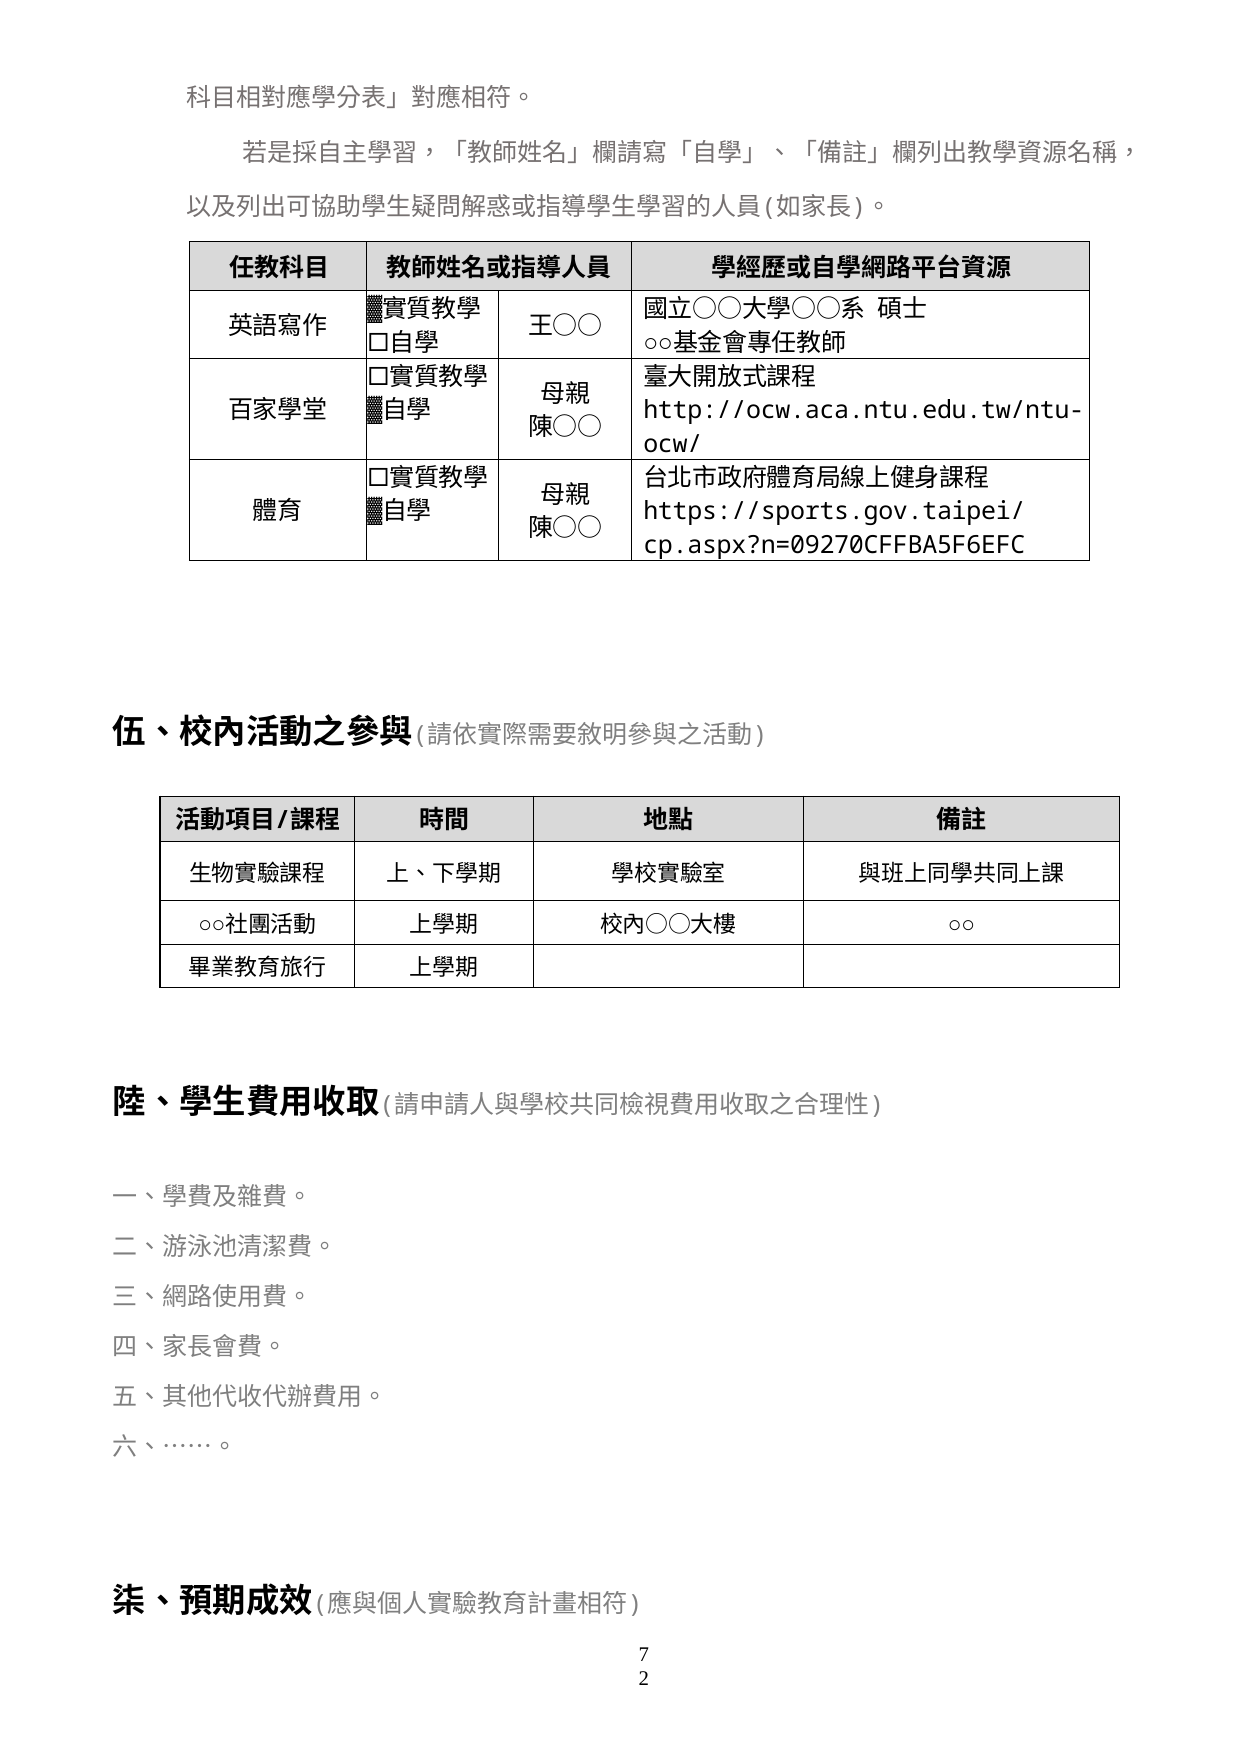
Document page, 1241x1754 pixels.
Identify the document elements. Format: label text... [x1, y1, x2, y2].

table_cell ○○ [804, 901, 1119, 944]
table_cell 百家學堂 [190, 359, 366, 459]
table_cell ▓實質教學自學 [367, 291, 498, 358]
text 一、學費及雜費。 [112, 1166, 1167, 1216]
table_cell 國立○○大學○○系 碩士 ○○基金會專任教師 [632, 291, 1089, 358]
text 柒、預期成效(應與個人實驗教育計畫相符) [112, 1572, 1167, 1622]
text 二、游泳池清潔費。 [112, 1216, 1167, 1266]
table_cell 畢業教育旅行 [161, 945, 354, 987]
table_cell 與班上同學共同上課 [804, 842, 1119, 900]
text 若是採自主學習，「教師姓名」欄請寫「自學」、「備註」欄列出教學資源名稱，以及列出可協助學生疑問解惑或指導學生學習的人員(如家長)。 [186, 132, 1167, 223]
table_cell 校內○○大樓 [534, 901, 803, 944]
table_cell 臺大開放式課程 http://ocw.aca.ntu.edu.tw/ntu-ocw/ [632, 359, 1089, 459]
text 陸、學生費用收取(請申請人與學校共同檢視費用收取之合理性) [112, 1075, 1167, 1123]
table_cell 母親 陳○○ [499, 359, 631, 459]
table_cell 王○○ [499, 291, 631, 358]
text 科目相對應學分表」對應相符。 [186, 78, 1167, 114]
table_cell 英語寫作 [190, 291, 366, 358]
table_header 活動項目/課程 [161, 797, 354, 841]
table_header 時間 [355, 797, 533, 841]
table_header 地點 [534, 797, 803, 841]
table_header 學經歷或自學網路平台資源 [632, 242, 1089, 290]
table_cell 實質教學 ▓自學 [367, 460, 498, 560]
table_cell 實質教學 ▓自學 [367, 359, 498, 459]
text 四、家長會費。 [112, 1316, 1167, 1366]
table_cell 體育 [190, 460, 366, 560]
table_cell 台北市政府體育局線上健身課程https://sports.gov.taipei/cp.aspx?n=09270CFFBA5F6EFC [632, 460, 1089, 560]
table_cell ○○社團活動 [161, 901, 354, 944]
table_cell [804, 945, 1119, 987]
table_cell [534, 945, 803, 987]
text 三、網路使用費。 [112, 1266, 1167, 1316]
table_cell 上學期 [355, 901, 533, 944]
text 伍、校內活動之參與(請依實際需要敘明參與之活動) [112, 704, 1167, 753]
table_cell 生物實驗課程 [161, 842, 354, 900]
table_cell 學校實驗室 [534, 842, 803, 900]
text 五、其他代收代辦費用。 [112, 1366, 1167, 1416]
table_header 備註 [804, 797, 1119, 841]
table_header 教師姓名或指導人員 [367, 242, 631, 290]
text 六、……。 [112, 1416, 1167, 1466]
table_cell 上學期 [355, 945, 533, 987]
table_cell 母親 陳○○ [499, 460, 631, 560]
table_cell 上、下學期 [355, 842, 533, 900]
table_header 任教科目 [190, 242, 366, 290]
